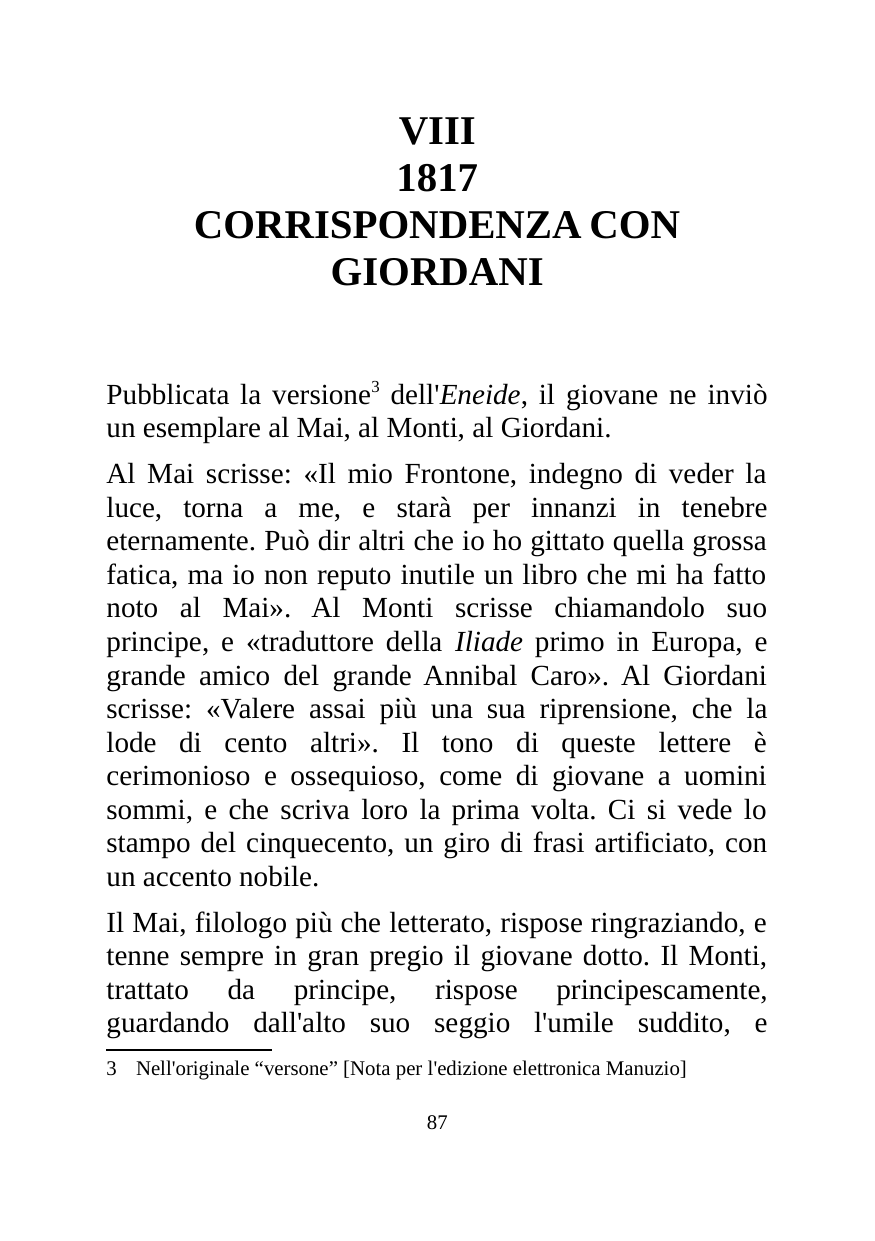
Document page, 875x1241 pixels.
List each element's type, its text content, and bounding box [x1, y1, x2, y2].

text Il Mai, filologo più che letterato, rispose ringraziando, e tenne sempre in gran pregio il giovane dotto. Il Monti, trattato da principe, rispose principescamente, guardando dall'alto suo seggio l'umile suddito, e [106, 905, 768, 1039]
text Nell'originale “versone” [Nota per l'edizione elettronica Manuzio] [106, 1056, 768, 1080]
subtitle VIII 1817 CORRISPONDENZA CON GIORDANI [106, 106, 768, 294]
text Pubblicata la versione dell'Eneide, il giovane ne inviò un esemplare al Mai, al Monti, al Giordani. [106, 377, 768, 444]
text Al Mai scrisse: «Il mio Frontone, indegno di veder la luce, torna a me, e starà per innanzi in tenebre eternamente. Può dir altri che io ho gittato quella grossa fatica, ma io non reputo inutile un libro che mi ha fatto noto al Mai». Al Monti scrisse chiamandolo suo principe, e «traduttore della Iliade primo in Europa, e grande amico del grande Annibal Caro». Al Giordani scrisse: «Valere assai più una sua riprensione, che la lode di cento altri». Il tono di queste lettere è cerimonioso e ossequioso, come di giovane a uomini sommi, e che scriva loro la prima volta. Ci si vede lo stampo del cinquecento, un giro di frasi artificiato, con un accento nobile. [106, 456, 768, 892]
